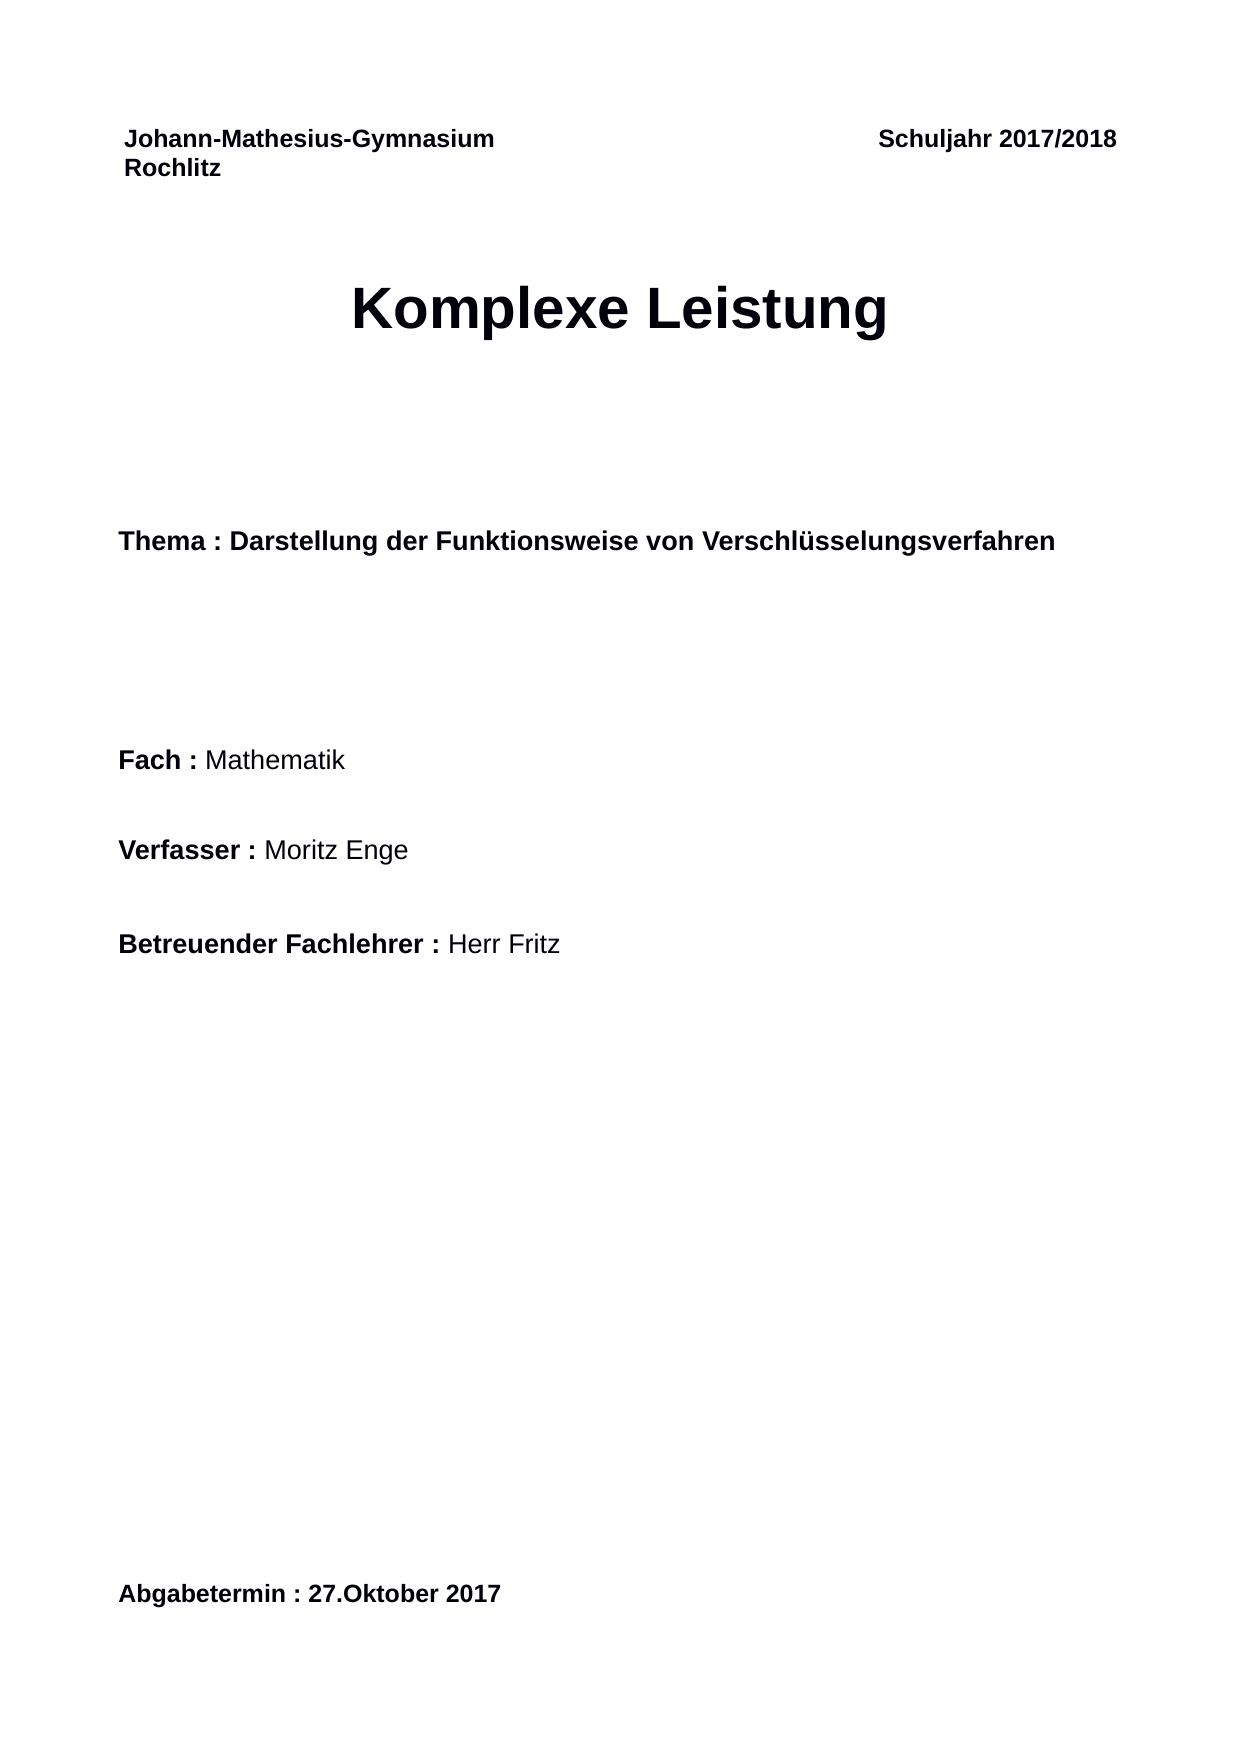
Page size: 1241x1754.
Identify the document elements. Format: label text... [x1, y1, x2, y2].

text Komplexe Leistung [118, 273, 1122, 340]
text Thema : Darstellung der Funktionsweise von Verschlüsselungsverfahren [118, 525, 1122, 556]
text Abgabetermin : 27.Oktober 2017 [118, 1579, 1122, 1607]
table_header Schuljahr 2017/2018 [590, 118, 1123, 187]
text Verfasser : Moritz Enge [118, 834, 1122, 866]
text Fach : Mathematik [118, 744, 1122, 776]
text Betreuender Fachlehrer : Herr Fritz [118, 928, 1122, 959]
table_header Johann-Mathesius-Gymnasium Rochlitz [118, 118, 590, 187]
